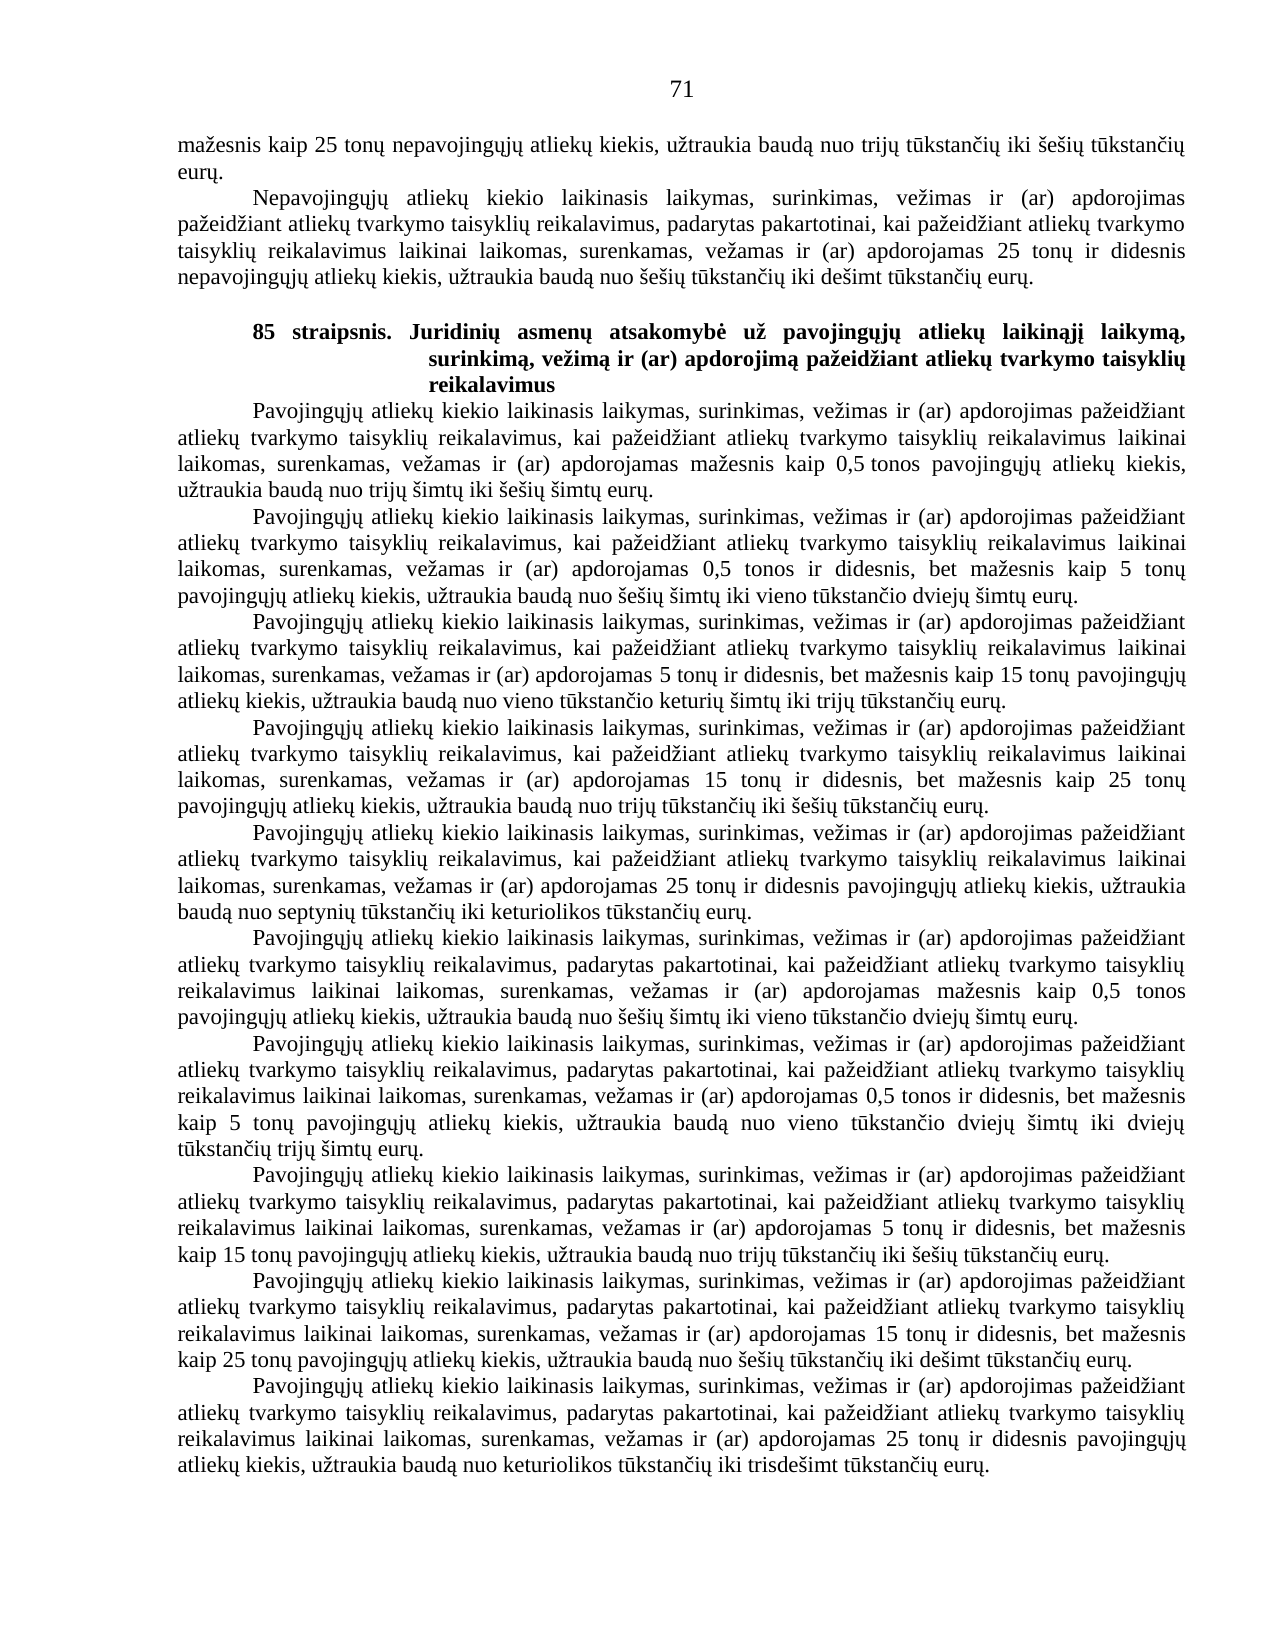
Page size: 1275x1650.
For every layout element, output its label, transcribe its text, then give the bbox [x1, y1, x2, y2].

text mažesnis kaip 25 tonų nepavojingųjų atliekų kiekis, užtraukia baudą nuo trijų tūkstančių iki šešių tūkstančių eurų. [177, 131, 1186, 184]
text Pavojingųjų atliekų kiekio laikinasis laikymas, surinkimas, vežimas ir (ar) apdorojimas pažeidžiant atliekų tvarkymo taisyklių reikalavimus, kai pažeidžiant atliekų tvarkymo taisyklių reikalavimus laikinai laikomas, surenkamas, vežamas ir (ar) apdorojamas 0,5 tonos ir didesnis, bet mažesnis kaip 5 tonų pavojingųjų atliekų kiekis, užtraukia baudą nuo šešių šimtų iki vieno tūkstančio dviejų šimtų eurų. [177, 503, 1186, 608]
text Pavojingųjų atliekų kiekio laikinasis laikymas, surinkimas, vežimas ir (ar) apdorojimas pažeidžiant atliekų tvarkymo taisyklių reikalavimus, padarytas pakartotinai, kai pažeidžiant atliekų tvarkymo taisyklių reikalavimus laikinai laikomas, surenkamas, vežamas ir (ar) apdorojamas 25 tonų ir didesnis pavojingųjų atliekų kiekis, užtraukia baudą nuo keturiolikos tūkstančių iki trisdešimt tūkstančių eurų. [177, 1372, 1186, 1478]
text Pavojingųjų atliekų kiekio laikinasis laikymas, surinkimas, vežimas ir (ar) apdorojimas pažeidžiant atliekų tvarkymo taisyklių reikalavimus, padarytas pakartotinai, kai pažeidžiant atliekų tvarkymo taisyklių reikalavimus laikinai laikomas, surenkamas, vežamas ir (ar) apdorojamas mažesnis kaip 0,5 tonos pavojingųjų atliekų kiekis, užtraukia baudą nuo šešių šimtų iki vieno tūkstančio dviejų šimtų eurų. [177, 924, 1186, 1030]
text Pavojingųjų atliekų kiekio laikinasis laikymas, surinkimas, vežimas ir (ar) apdorojimas pažeidžiant atliekų tvarkymo taisyklių reikalavimus, padarytas pakartotinai, kai pažeidžiant atliekų tvarkymo taisyklių reikalavimus laikinai laikomas, surenkamas, vežamas ir (ar) apdorojamas 15 tonų ir didesnis, bet mažesnis kaip 25 tonų pavojingųjų atliekų kiekis, užtraukia baudą nuo šešių tūkstančių iki dešimt tūkstančių eurų. [177, 1267, 1186, 1372]
text 85 straipsnis. Juridinių asmenų atsakomybė už pavojingųjų atliekų laikinąjį laikymą, surinkimą, vežimą ir (ar) apdorojimą pažeidžiant atliekų tvarkymo taisyklių reikalavimus [252, 318, 1186, 397]
text Pavojingųjų atliekų kiekio laikinasis laikymas, surinkimas, vežimas ir (ar) apdorojimas pažeidžiant atliekų tvarkymo taisyklių reikalavimus, kai pažeidžiant atliekų tvarkymo taisyklių reikalavimus laikinai laikomas, surenkamas, vežamas ir (ar) apdorojamas mažesnis kaip 0,5 tonos pavojingųjų atliekų kiekis, užtraukia baudą nuo trijų šimtų iki šešių šimtų eurų. [177, 397, 1186, 503]
text Nepavojingųjų atliekų kiekio laikinasis laikymas, surinkimas, vežimas ir (ar) apdorojimas pažeidžiant atliekų tvarkymo taisyklių reikalavimus, padarytas pakartotinai, kai pažeidžiant atliekų tvarkymo taisyklių reikalavimus laikinai laikomas, surenkamas, vežamas ir (ar) apdorojamas 25 tonų ir didesnis nepavojingųjų atliekų kiekis, užtraukia baudą nuo šešių tūkstančių iki dešimt tūkstančių eurų. [177, 184, 1186, 289]
text Pavojingųjų atliekų kiekio laikinasis laikymas, surinkimas, vežimas ir (ar) apdorojimas pažeidžiant atliekų tvarkymo taisyklių reikalavimus, padarytas pakartotinai, kai pažeidžiant atliekų tvarkymo taisyklių reikalavimus laikinai laikomas, surenkamas, vežamas ir (ar) apdorojamas 5 tonų ir didesnis, bet mažesnis kaip 15 tonų pavojingųjų atliekų kiekis, užtraukia baudą nuo trijų tūkstančių iki šešių tūkstančių eurų. [177, 1162, 1186, 1267]
text Pavojingųjų atliekų kiekio laikinasis laikymas, surinkimas, vežimas ir (ar) apdorojimas pažeidžiant atliekų tvarkymo taisyklių reikalavimus, kai pažeidžiant atliekų tvarkymo taisyklių reikalavimus laikinai laikomas, surenkamas, vežamas ir (ar) apdorojamas 15 tonų ir didesnis, bet mažesnis kaip 25 tonų pavojingųjų atliekų kiekis, užtraukia baudą nuo trijų tūkstančių iki šešių tūkstančių eurų. [177, 713, 1186, 819]
text Pavojingųjų atliekų kiekio laikinasis laikymas, surinkimas, vežimas ir (ar) apdorojimas pažeidžiant atliekų tvarkymo taisyklių reikalavimus, padarytas pakartotinai, kai pažeidžiant atliekų tvarkymo taisyklių reikalavimus laikinai laikomas, surenkamas, vežamas ir (ar) apdorojamas 0,5 tonos ir didesnis, bet mažesnis kaip 5 tonų pavojingųjų atliekų kiekis, užtraukia baudą nuo vieno tūkstančio dviejų šimtų iki dviejų tūkstančių trijų šimtų eurų. [177, 1030, 1186, 1162]
text Pavojingųjų atliekų kiekio laikinasis laikymas, surinkimas, vežimas ir (ar) apdorojimas pažeidžiant atliekų tvarkymo taisyklių reikalavimus, kai pažeidžiant atliekų tvarkymo taisyklių reikalavimus laikinai laikomas, surenkamas, vežamas ir (ar) apdorojamas 5 tonų ir didesnis, bet mažesnis kaip 15 tonų pavojingųjų atliekų kiekis, užtraukia baudą nuo vieno tūkstančio keturių šimtų iki trijų tūkstančių eurų. [177, 608, 1186, 713]
text Pavojingųjų atliekų kiekio laikinasis laikymas, surinkimas, vežimas ir (ar) apdorojimas pažeidžiant atliekų tvarkymo taisyklių reikalavimus, kai pažeidžiant atliekų tvarkymo taisyklių reikalavimus laikinai laikomas, surenkamas, vežamas ir (ar) apdorojamas 25 tonų ir didesnis pavojingųjų atliekų kiekis, užtraukia baudą nuo septynių tūkstančių iki keturiolikos tūkstančių eurų. [177, 819, 1186, 924]
